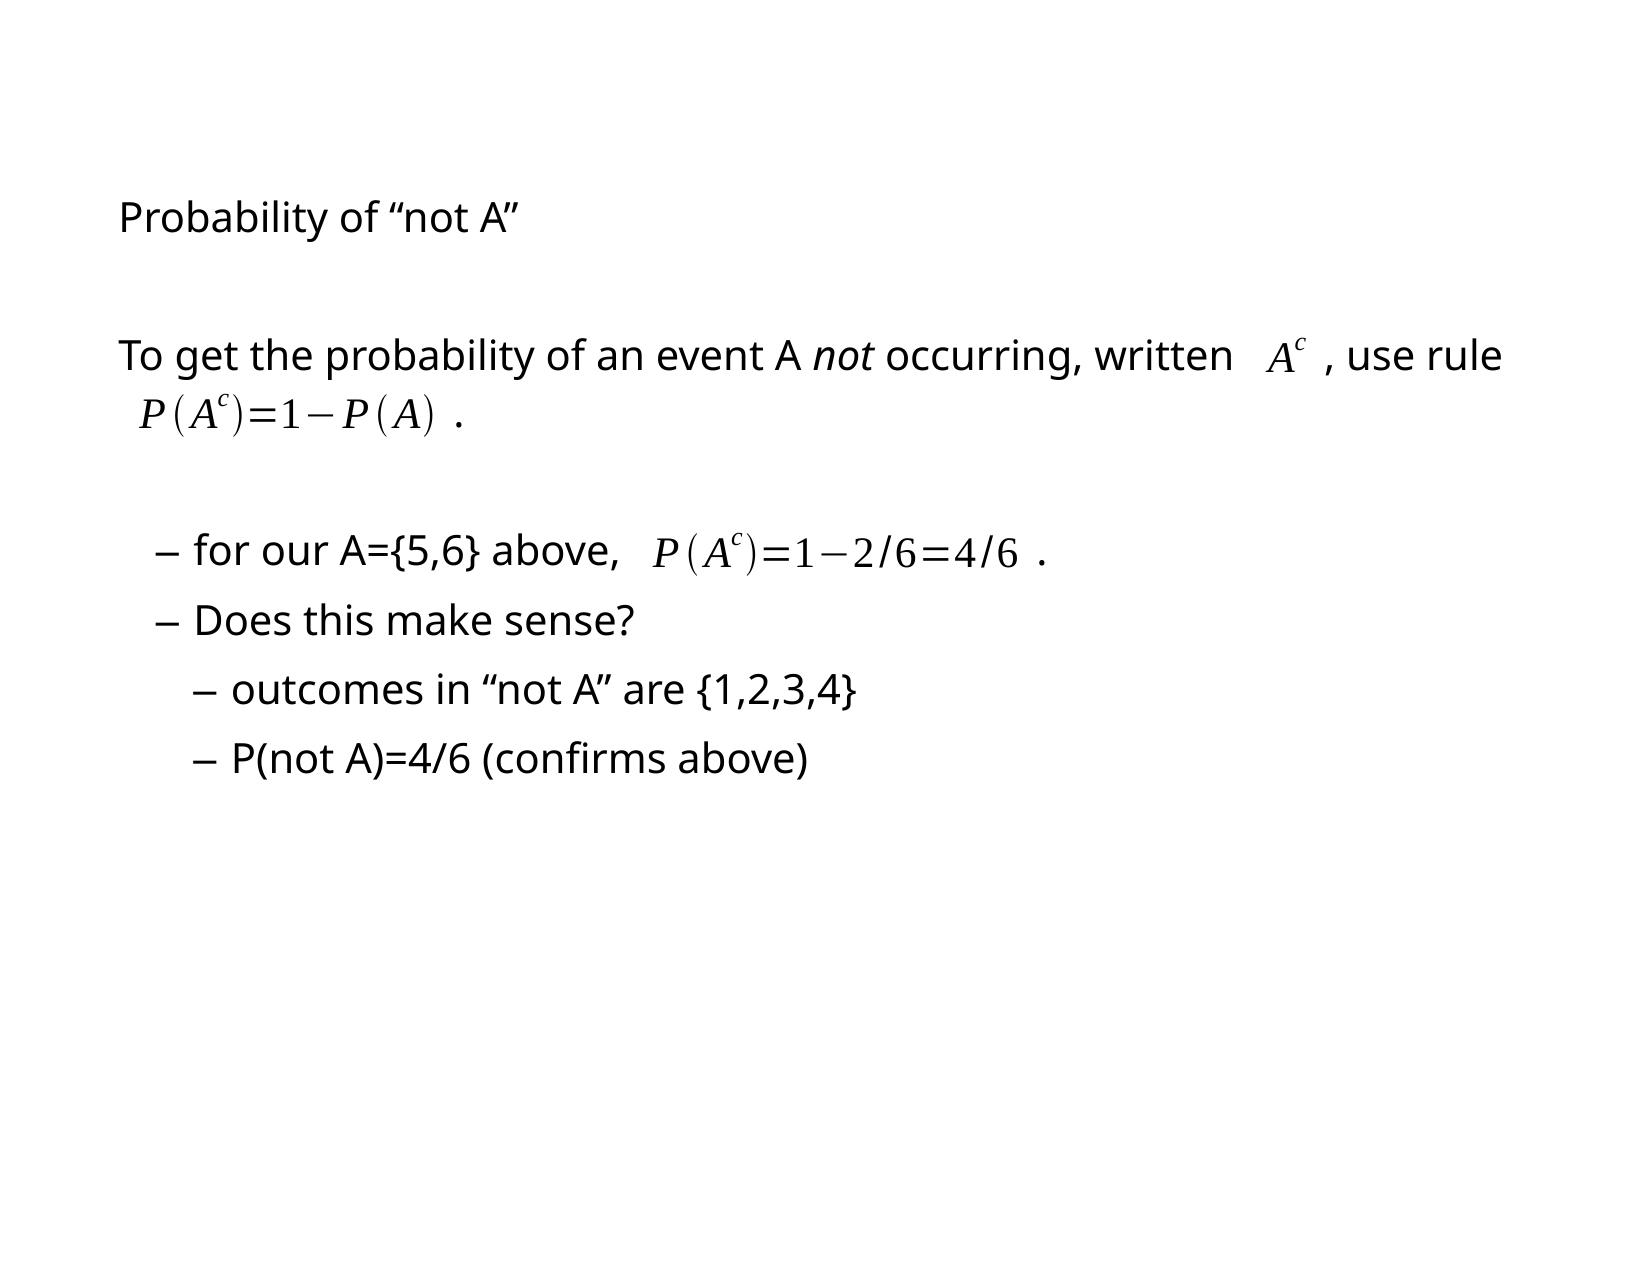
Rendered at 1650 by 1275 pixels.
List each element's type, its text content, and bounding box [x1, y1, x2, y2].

list Does this make sense? [156, 591, 1532, 647]
list outcomes in “not A” are {1,2,3,4} [193, 660, 1532, 717]
text To get the probability of an event A not occurring, written , use rule . [118, 326, 1532, 439]
list P(not A)=4/6 (confirms above) [193, 729, 1532, 786]
list for our A={5,6} above, . [156, 521, 1532, 578]
text Probability of “not A” [118, 187, 1532, 244]
